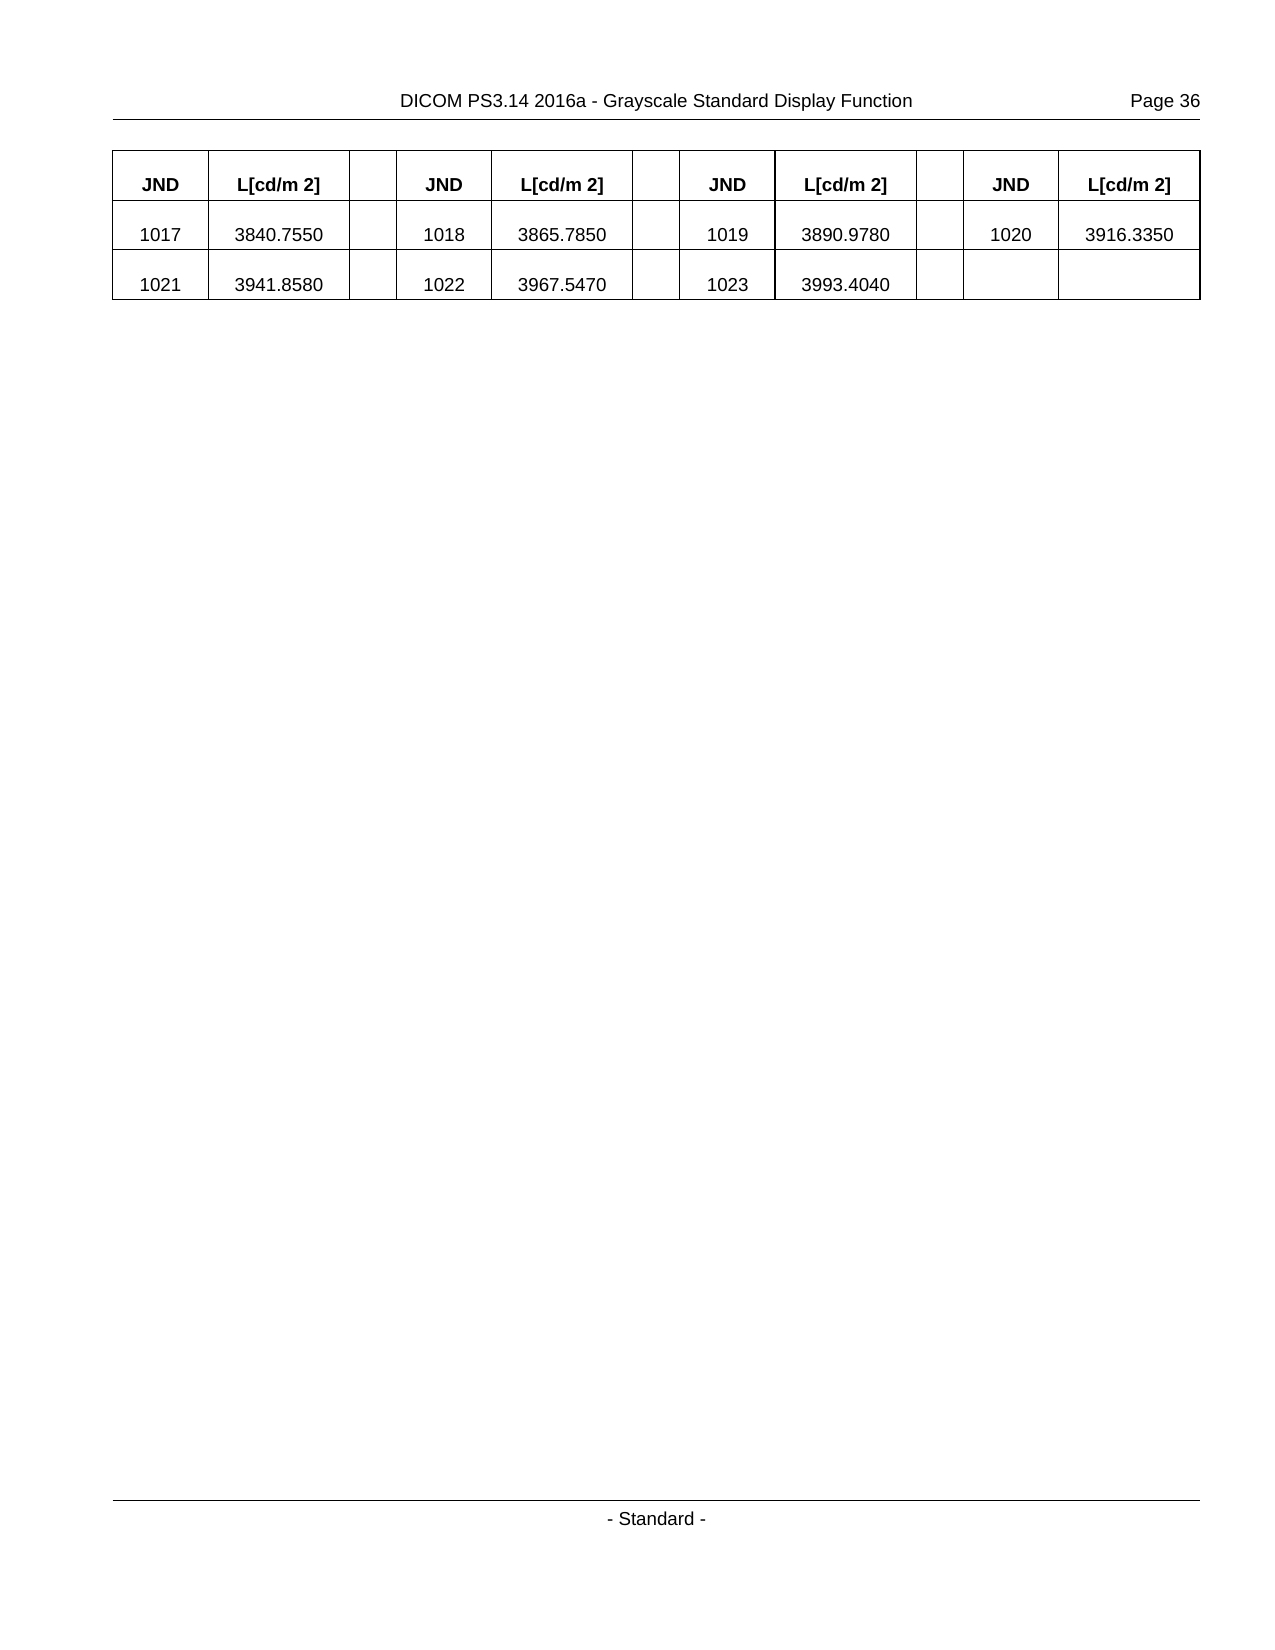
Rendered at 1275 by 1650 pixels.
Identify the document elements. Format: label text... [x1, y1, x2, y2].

table_cell 1018 [397, 201, 491, 249]
table_cell 3865.7850 [492, 201, 632, 249]
table_cell [917, 250, 963, 299]
table_header L[cd/m 2] [1059, 151, 1199, 200]
table_cell 3890.9780 [776, 201, 916, 249]
table_cell 1021 [113, 250, 208, 299]
table_cell [633, 201, 679, 249]
table_cell 3967.5470 [492, 250, 632, 299]
table_cell 3941.8580 [209, 250, 349, 299]
table_header L[cd/m 2] [209, 151, 349, 200]
table_cell 3916.3350 [1059, 201, 1199, 249]
table_header L[cd/m 2] [776, 151, 916, 200]
table_cell 3993.4040 [776, 250, 916, 299]
table_cell 1022 [397, 250, 491, 299]
table_header JND [964, 151, 1058, 200]
table_header L[cd/m 2] [492, 151, 632, 200]
table_cell [633, 250, 679, 299]
table_cell [964, 250, 1058, 299]
table_header JND [113, 151, 208, 200]
table_header [917, 151, 963, 200]
table_header JND [680, 151, 774, 200]
table_header [633, 151, 679, 200]
table_cell 3840.7550 [209, 201, 349, 249]
table_header [350, 151, 396, 200]
table_cell 1023 [680, 250, 774, 299]
table_cell [350, 250, 396, 299]
table_cell [350, 201, 396, 249]
table_cell 1017 [113, 201, 208, 249]
table_header JND [397, 151, 491, 200]
table_cell [1059, 250, 1199, 299]
table_cell 1019 [680, 201, 774, 249]
table_cell 1020 [964, 201, 1058, 249]
table_cell [917, 201, 963, 249]
